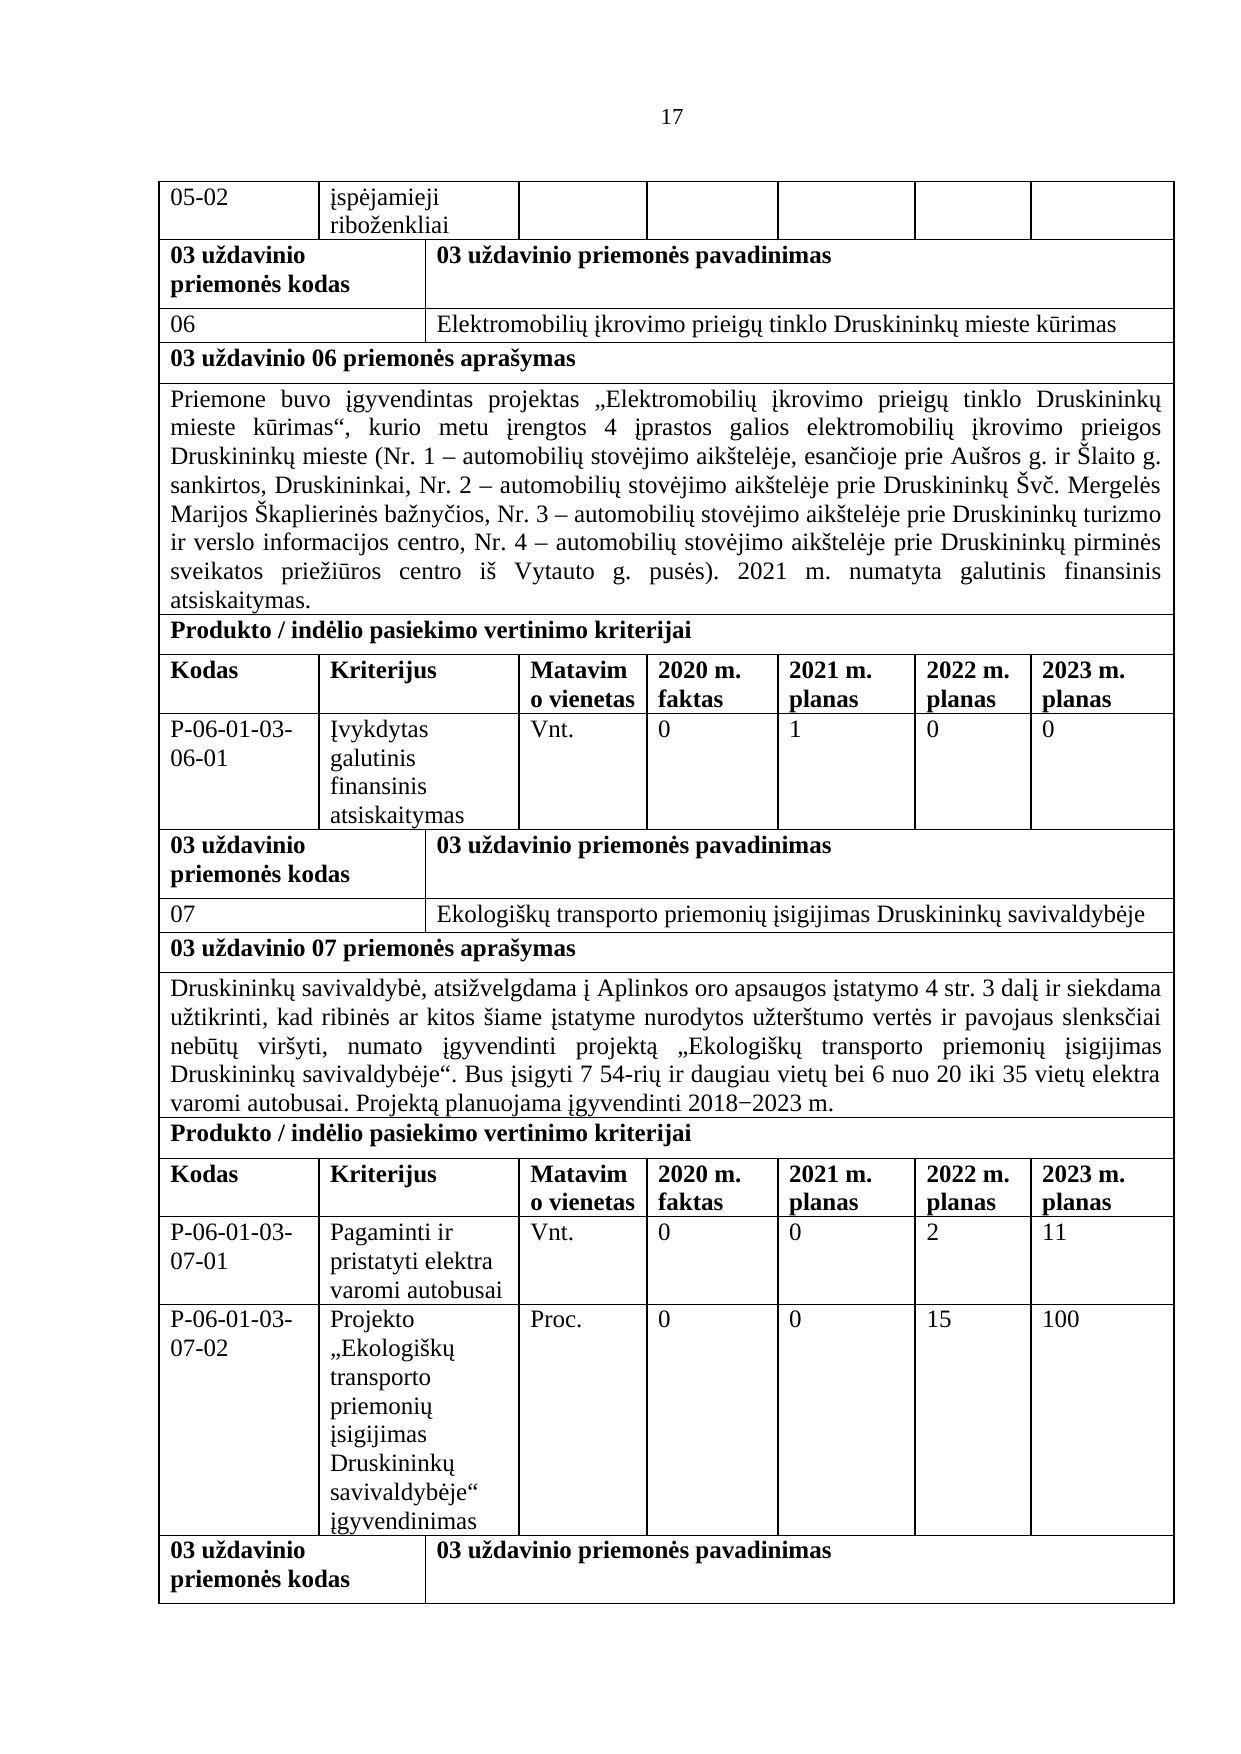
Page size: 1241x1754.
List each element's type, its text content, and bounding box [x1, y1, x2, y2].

table_cell Druskininkų savivaldybė, atsižvelgdama į Aplinkos oro apsaugos įstatymo 4 str. 3 dalį ir siekdama užtikrinti, kad ribinės ar kitos šiame įstatyme nurodytos užterštumo vertės ir pavojaus slenksčiai nebūtų viršyti, numato įgyvendinti projektą „Ekologiškų transporto priemonių įsigijimas Druskininkų savivaldybėje“. Bus įsigyti 7 54-rių ir daugiau vietų bei 6 nuo 20 iki 35 vietų elektra varomi autobusai. Projektą planuojama įgyvendinti 2018−2023 m. [160, 973, 1173, 1117]
table_cell 0 [779, 1305, 914, 1534]
table_cell 15 [916, 1305, 1030, 1534]
table_cell [916, 182, 1030, 239]
table_cell P-06-01-03-07-01 [160, 1217, 318, 1303]
table_cell 2021 m. planas [779, 1159, 914, 1216]
table_cell Ekologiškų transporto priemonių įsigijimas Druskininkų savivaldybėje [426, 899, 1173, 932]
table_cell 0 [648, 1217, 777, 1303]
table_cell Vnt. [520, 714, 646, 829]
table_cell 03 uždavinio priemonės pavadinimas [426, 830, 1173, 898]
table_cell 1 [779, 714, 914, 829]
table_cell 03 uždavinio priemonės kodas [160, 240, 425, 308]
table_cell 03 uždavinio priemonės pavadinimas [426, 240, 1173, 308]
table_cell Pagaminti ir pristatyti elektra varomi autobusai [320, 1217, 518, 1303]
table_cell Produkto / indėlio pasiekimo vertinimo kriterijai [160, 615, 1173, 654]
table_cell 100 [1032, 1305, 1173, 1534]
table_cell 03 uždavinio 07 priemonės aprašymas [160, 933, 1173, 972]
table_cell 11 [1032, 1217, 1173, 1303]
table_cell Produkto / indėlio pasiekimo vertinimo kriterijai [160, 1118, 1173, 1158]
table_cell [520, 182, 646, 239]
table_cell 2023 m. planas [1032, 655, 1173, 713]
table_cell Matavimo vienetas [520, 1159, 646, 1216]
table_cell Kriterijus [320, 655, 518, 713]
table_cell 2020 m. faktas [648, 655, 777, 713]
table_cell 2022 m. planas [916, 1159, 1030, 1216]
table_cell 0 [1032, 714, 1173, 829]
table_cell Projekto „Ekologiškų transporto priemonių įsigijimas Druskininkų savivaldybėje“ įgyvendinimas [320, 1305, 518, 1534]
table_cell Įvykdytas galutinis finansinis atsiskaitymas [320, 714, 518, 829]
table_cell Kodas [160, 1159, 318, 1216]
table_cell 0 [648, 1305, 777, 1534]
table_cell 03 uždavinio priemonės kodas [160, 1536, 425, 1603]
table_cell Kodas [160, 655, 318, 713]
table_cell įspėjamieji riboženkliai [320, 182, 518, 239]
table_cell 03 uždavinio priemonės kodas [160, 830, 425, 898]
table_cell Matavimo vienetas [520, 655, 646, 713]
table_cell Priemone buvo įgyvendintas projektas „Elektromobilių įkrovimo prieigų tinklo Druskininkų mieste kūrimas“, kurio metu įrengtos 4 įprastos galios elektromobilių įkrovimo prieigos Druskininkų mieste (Nr. 1 – automobilių stovėjimo aikštelėje, esančioje prie Aušros g. ir Šlaito g. sankirtos, Druskininkai, Nr. 2 – automobilių stovėjimo aikštelėje prie Druskininkų Švč. Mergelės Marijos Škaplierinės bažnyčios, Nr. 3 – automobilių stovėjimo aikštelėje prie Druskininkų turizmo ir verslo informacijos centro, Nr. 4 – automobilių stovėjimo aikštelėje prie Druskininkų pirminės sveikatos priežiūros centro iš Vytauto g. pusės). 2021 m. numatyta galutinis finansinis atsiskaitymas. [160, 384, 1173, 614]
table_cell 2 [916, 1217, 1030, 1303]
table_cell 03 uždavinio priemonės pavadinimas [426, 1536, 1173, 1603]
table_cell P-06-01-03-06-01 [160, 714, 318, 829]
table_cell Elektromobilių įkrovimo prieigų tinklo Druskininkų mieste kūrimas [426, 309, 1173, 342]
table_cell P-06-01-03-07-02 [160, 1305, 318, 1534]
table_cell Proc. [520, 1305, 646, 1534]
table_cell 2022 m. planas [916, 655, 1030, 713]
table_cell 0 [779, 1217, 914, 1303]
table_cell 0 [648, 714, 777, 829]
table_cell Vnt. [520, 1217, 646, 1303]
table_cell Kriterijus [320, 1159, 518, 1216]
table_cell 05-02 [160, 182, 318, 239]
table_cell [779, 182, 914, 239]
table_cell 2021 m. planas [779, 655, 914, 713]
table_cell 2020 m. faktas [648, 1159, 777, 1216]
table_cell [1032, 182, 1173, 239]
table_cell 06 [160, 309, 425, 342]
table_cell 07 [160, 899, 425, 932]
table_cell 2023 m. planas [1032, 1159, 1173, 1216]
table_cell [648, 182, 777, 239]
table_cell 03 uždavinio 06 priemonės aprašymas [160, 343, 1173, 383]
table_cell 0 [916, 714, 1030, 829]
